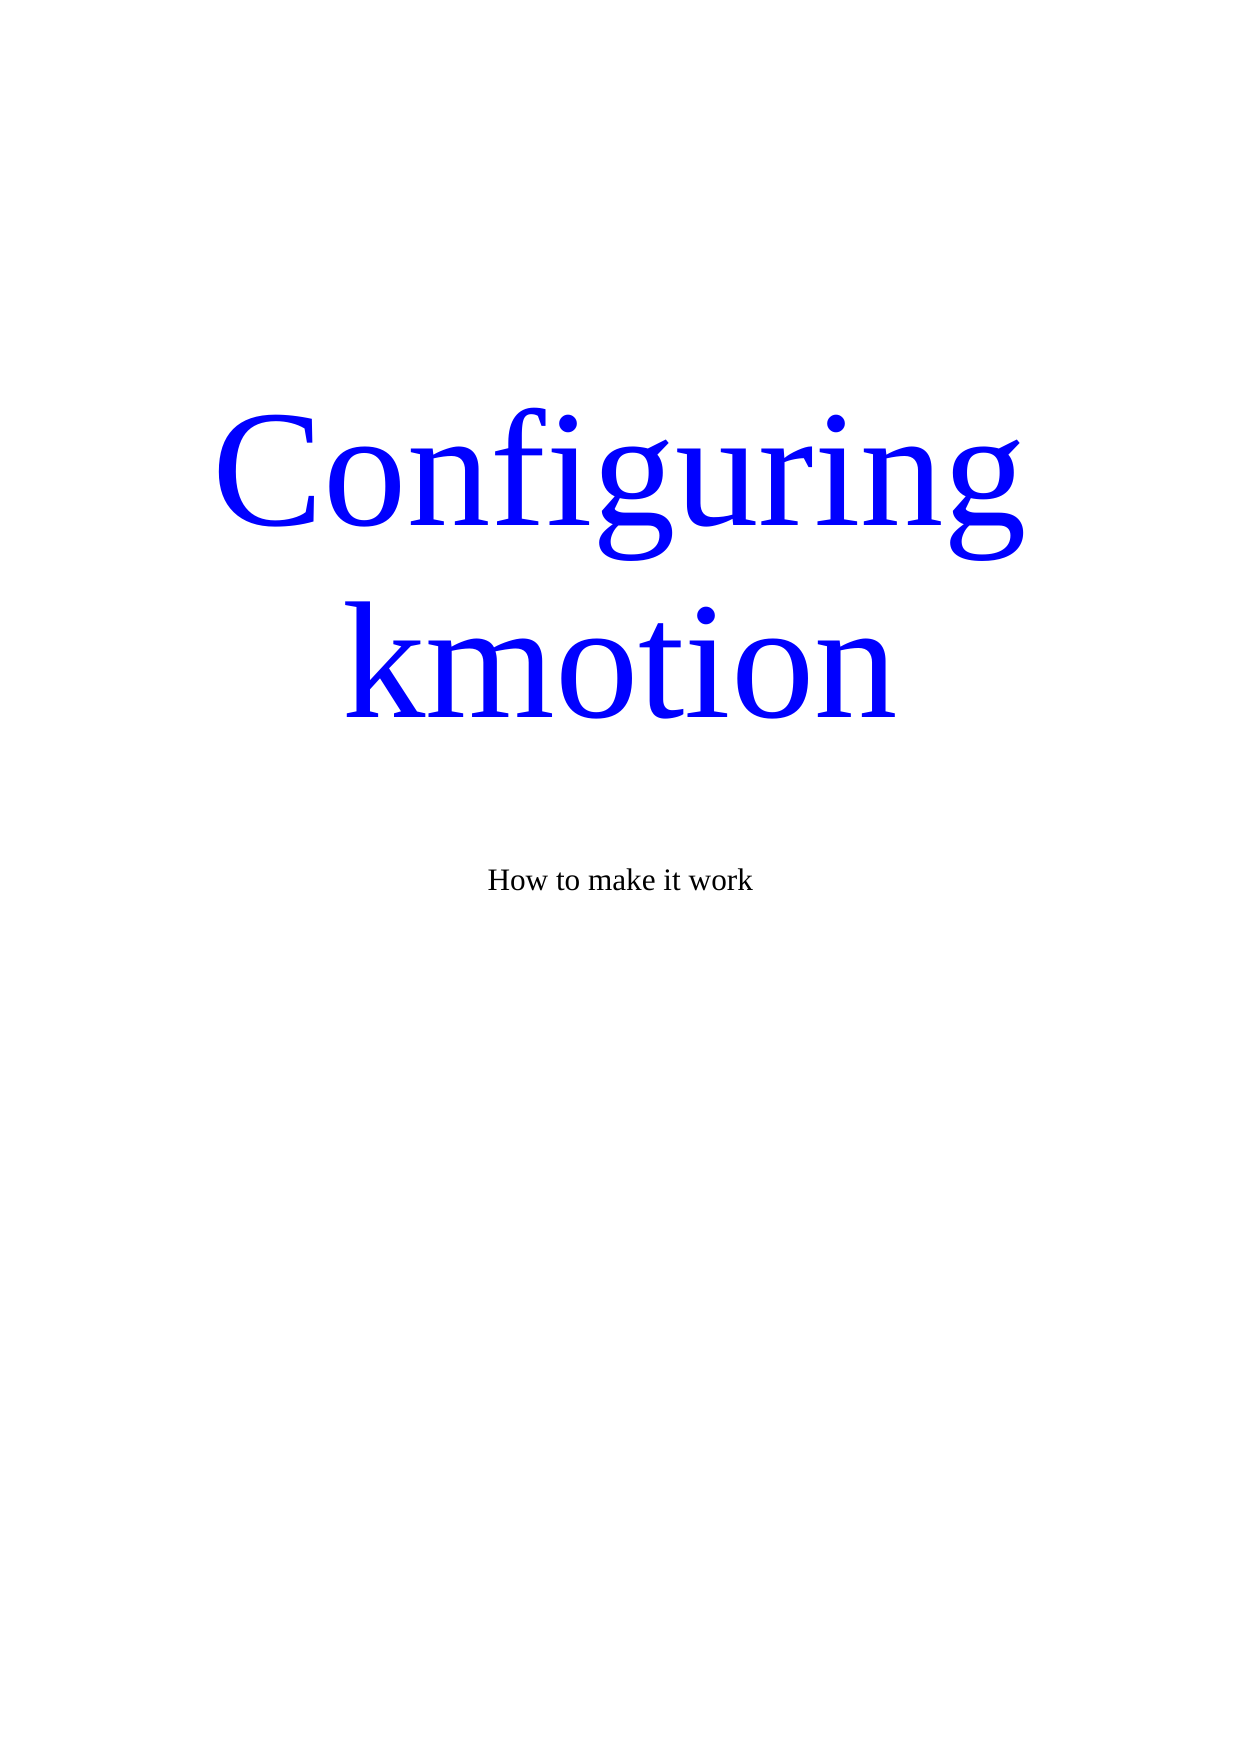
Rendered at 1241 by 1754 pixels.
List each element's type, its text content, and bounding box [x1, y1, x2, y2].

text How to make it work [118, 861, 1122, 897]
text Configuring [118, 370, 1122, 561]
text kmotion [118, 561, 1122, 753]
